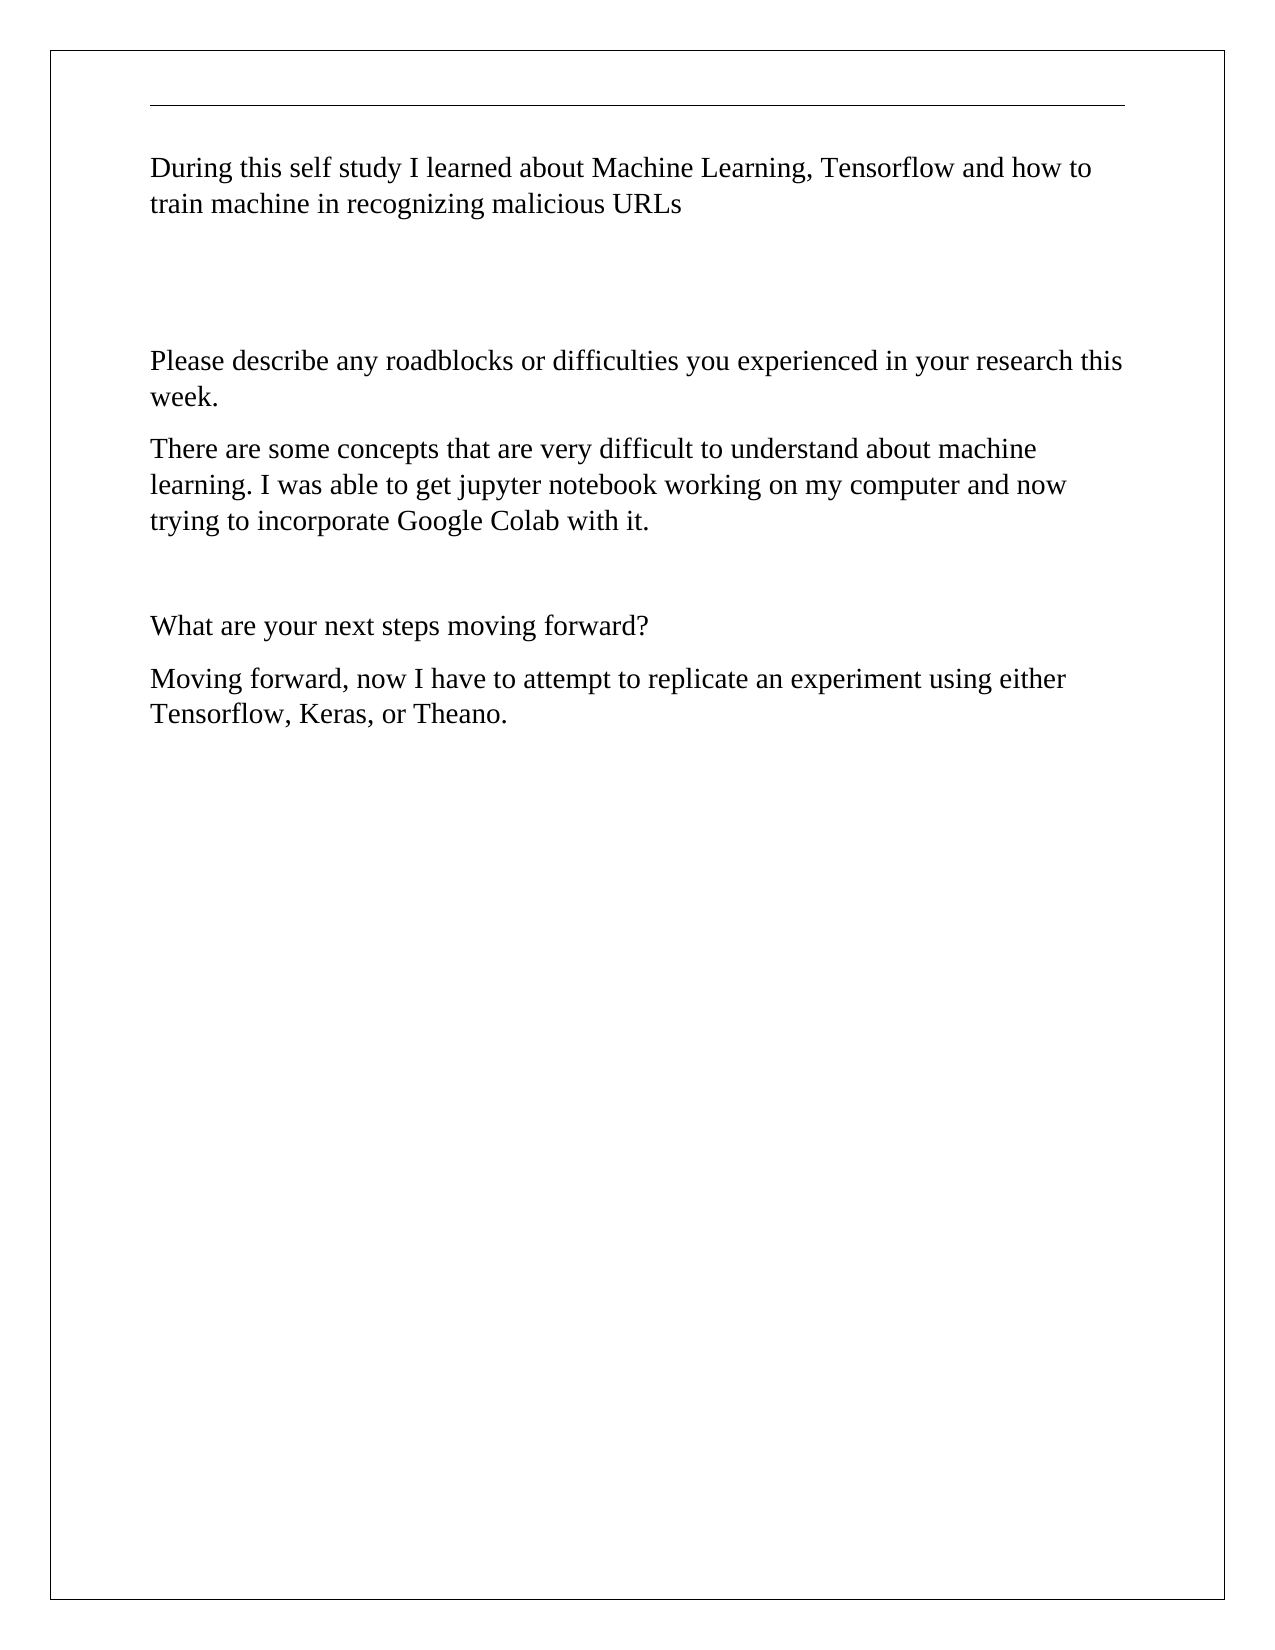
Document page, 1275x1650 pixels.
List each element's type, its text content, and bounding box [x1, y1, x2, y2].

text Moving forward, now I have to attempt to replicate an experiment using either Tensorflow, Keras, or Theano. [150, 661, 1125, 730]
text What are your next steps moving forward? [150, 608, 1125, 642]
text There are some concepts that are very difficult to understand about machine learning. I was able to get jupyter notebook working on my computer and now trying to incorporate Google Colab with it. [150, 432, 1125, 537]
text During this self study I learned about Machine Learning, Tensorflow and how to train machine in recognizing malicious URLs [150, 150, 1125, 219]
text Please describe any roadblocks or difficulties you experienced in your research this week. [150, 343, 1125, 413]
